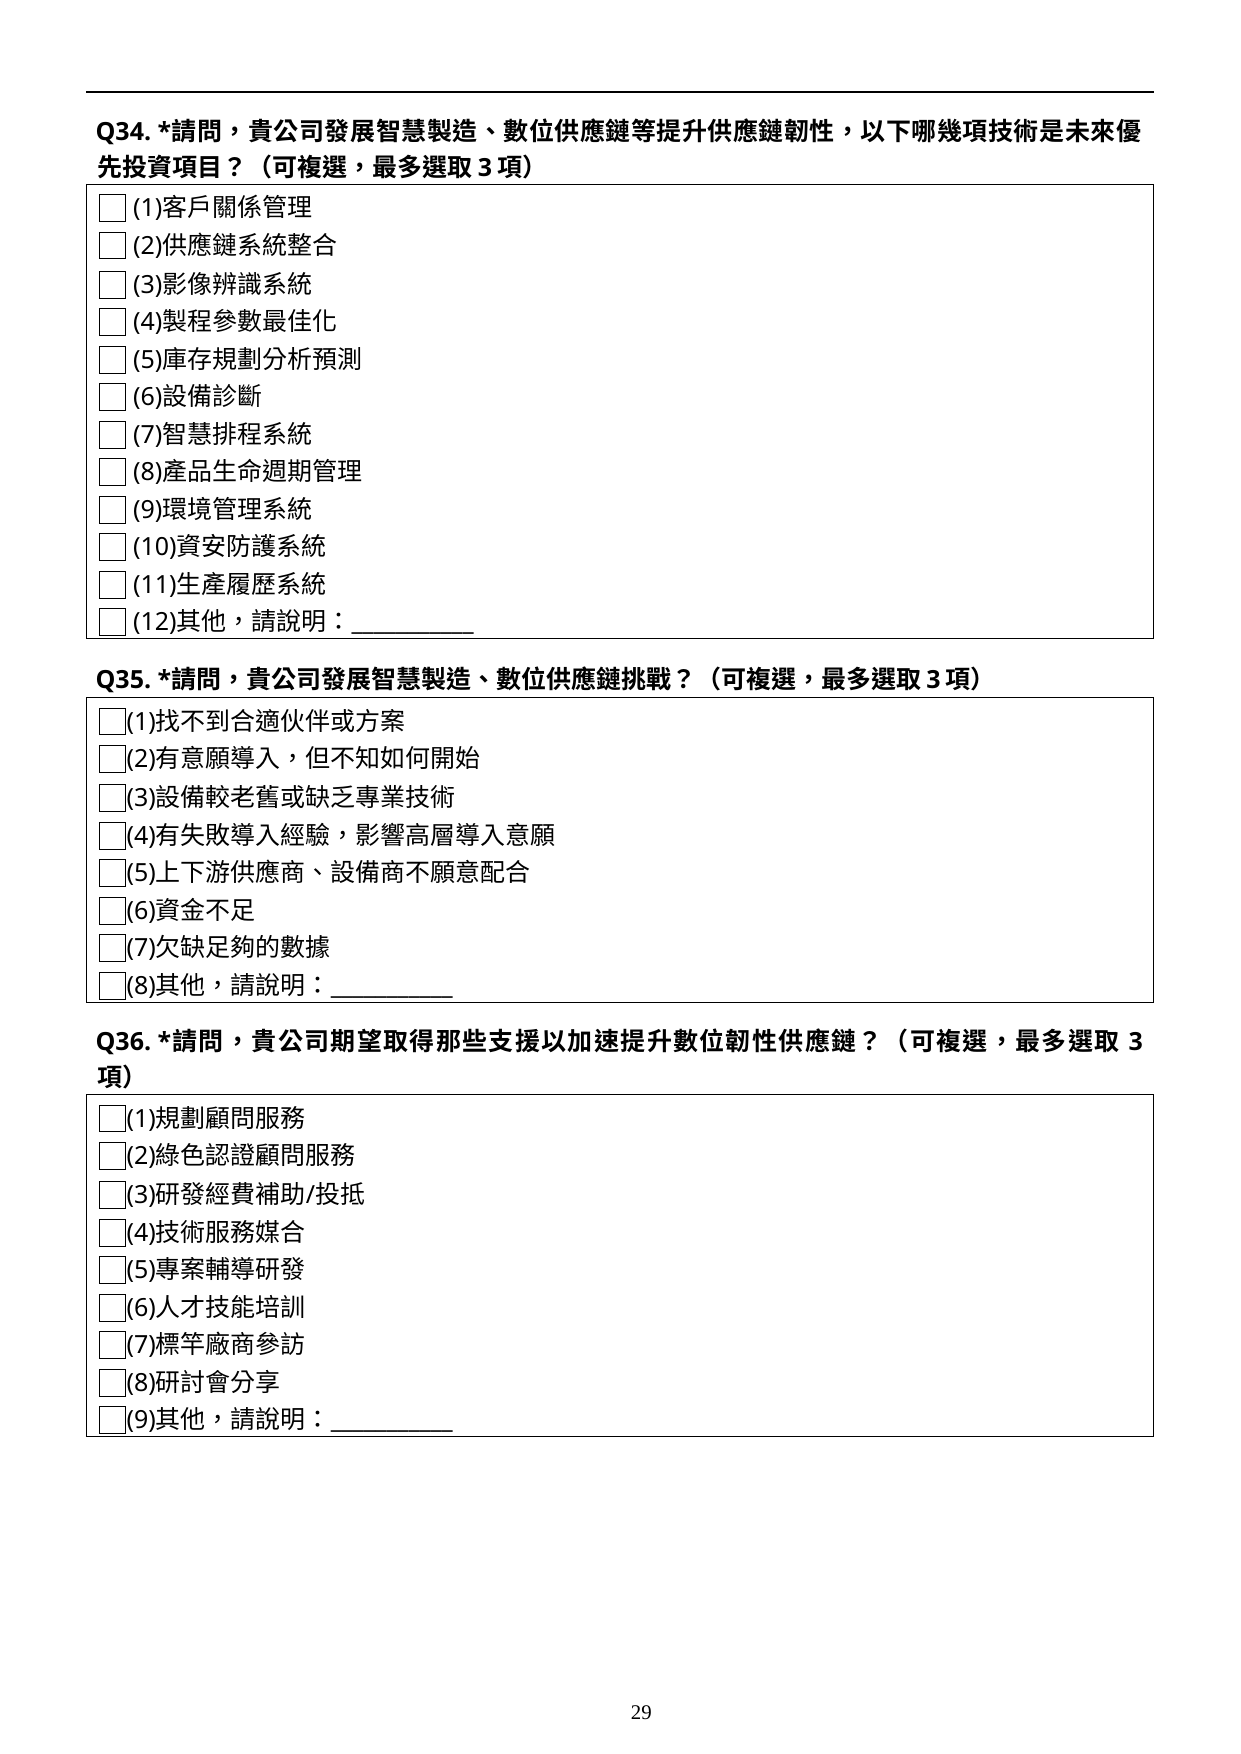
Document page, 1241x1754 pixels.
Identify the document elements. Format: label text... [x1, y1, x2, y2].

table_cell (4)有失敗導入經驗，影響高層導入意願 [87, 814, 1153, 852]
table_cell (11)生產履歷系統 [87, 563, 1153, 601]
table_cell (4)製程參數最佳化 [87, 301, 1153, 338]
table_cell *請問，貴公司發展智慧製造、數位供應鏈等提升供應鏈韌性，以下哪幾項技術是未來優先投資項目？（可複選，最多選取3項） [86, 93, 1154, 184]
table_cell (3)研發經費補助/投抵 [87, 1172, 1153, 1211]
table_cell (12)其他，請說明：___________ [87, 601, 1153, 638]
table_cell (2)有意願導入，但不知如何開始 [87, 738, 1153, 775]
table_cell (6)人才技能培訓 [87, 1286, 1153, 1324]
table_cell (1)客戶關係管理 [87, 185, 1153, 224]
table_cell (5)上下游供應商、設備商不願意配合 [87, 852, 1153, 889]
table_cell (8)研討會分享 [87, 1361, 1153, 1399]
table_cell (5)專案輔導研發 [87, 1249, 1153, 1286]
table_cell (5)庫存規劃分析預測 [87, 338, 1153, 376]
table_cell (8)其他，請說明：___________ [87, 964, 1153, 1002]
table_cell (1)找不到合適伙伴或方案 [87, 698, 1153, 738]
table_cell *請問，貴公司期望取得那些支援以加速提升數位韌性供應鏈？（可複選，最多選取3項） [86, 1003, 1154, 1094]
table_cell (9)其他，請說明：___________ [87, 1399, 1153, 1436]
table_cell (2)綠色認證顧問服務 [87, 1135, 1153, 1172]
table_cell (2)供應鏈系統整合 [87, 224, 1153, 262]
table_cell (4)技術服務媒合 [87, 1211, 1153, 1249]
table_cell (9)環境管理系統 [87, 488, 1153, 526]
table_cell (1)規劃顧問服務 [87, 1095, 1153, 1134]
table_cell (3)設備較老舊或缺乏專業技術 [87, 775, 1153, 814]
table_cell *請問，貴公司發展智慧製造、數位供應鏈挑戰？（可複選，最多選取3項） [86, 639, 1154, 697]
table_cell (10)資安防護系統 [87, 526, 1153, 563]
table_cell (7)智慧排程系統 [87, 413, 1153, 451]
table_cell (3)影像辨識系統 [87, 262, 1153, 301]
table_cell (6)設備診斷 [87, 376, 1153, 413]
table_cell (8)產品生命週期管理 [87, 451, 1153, 488]
table_cell (7)欠缺足夠的數據 [87, 927, 1153, 964]
table_cell (6)資金不足 [87, 889, 1153, 927]
table_cell (7)標竿廠商參訪 [87, 1324, 1153, 1361]
